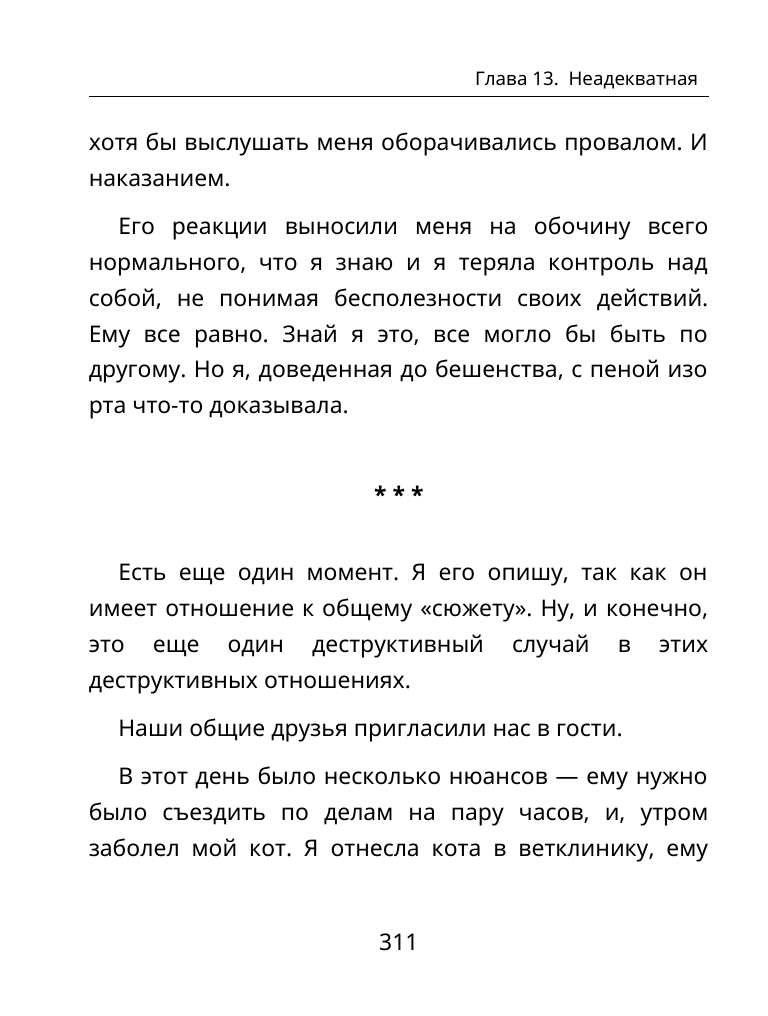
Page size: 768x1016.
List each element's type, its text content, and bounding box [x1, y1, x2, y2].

text Наши общие друзья пригласили нас в гости. [88, 712, 709, 743]
text хотя бы выслушать меня оборачивались провалом. И наказанием. [88, 126, 709, 193]
text Его реакции выносили меня на обочину всего нормального, что я знаю и я теряла контроль над собой, не понимая бесполезности своих действий. Ему все равно. Знай я это, все могло бы быть по другому. Но я, доведенная до бешенства, с пеной изо рта что-то доказывала. [88, 210, 709, 421]
text В этот день было несколько нюансов — ему нужно было съездить по делам на пару часов, и, утром заболел мой кот. Я отнесла кота в ветклинику, ему [88, 759, 709, 863]
text Есть еще один момент. Я его опишу, так как он имеет отношение к общему «сюжету». Ну, и конечно, это еще один деструктивный случай в этих деструктивных отношениях. [88, 556, 709, 695]
subtitle * * * [88, 479, 709, 510]
